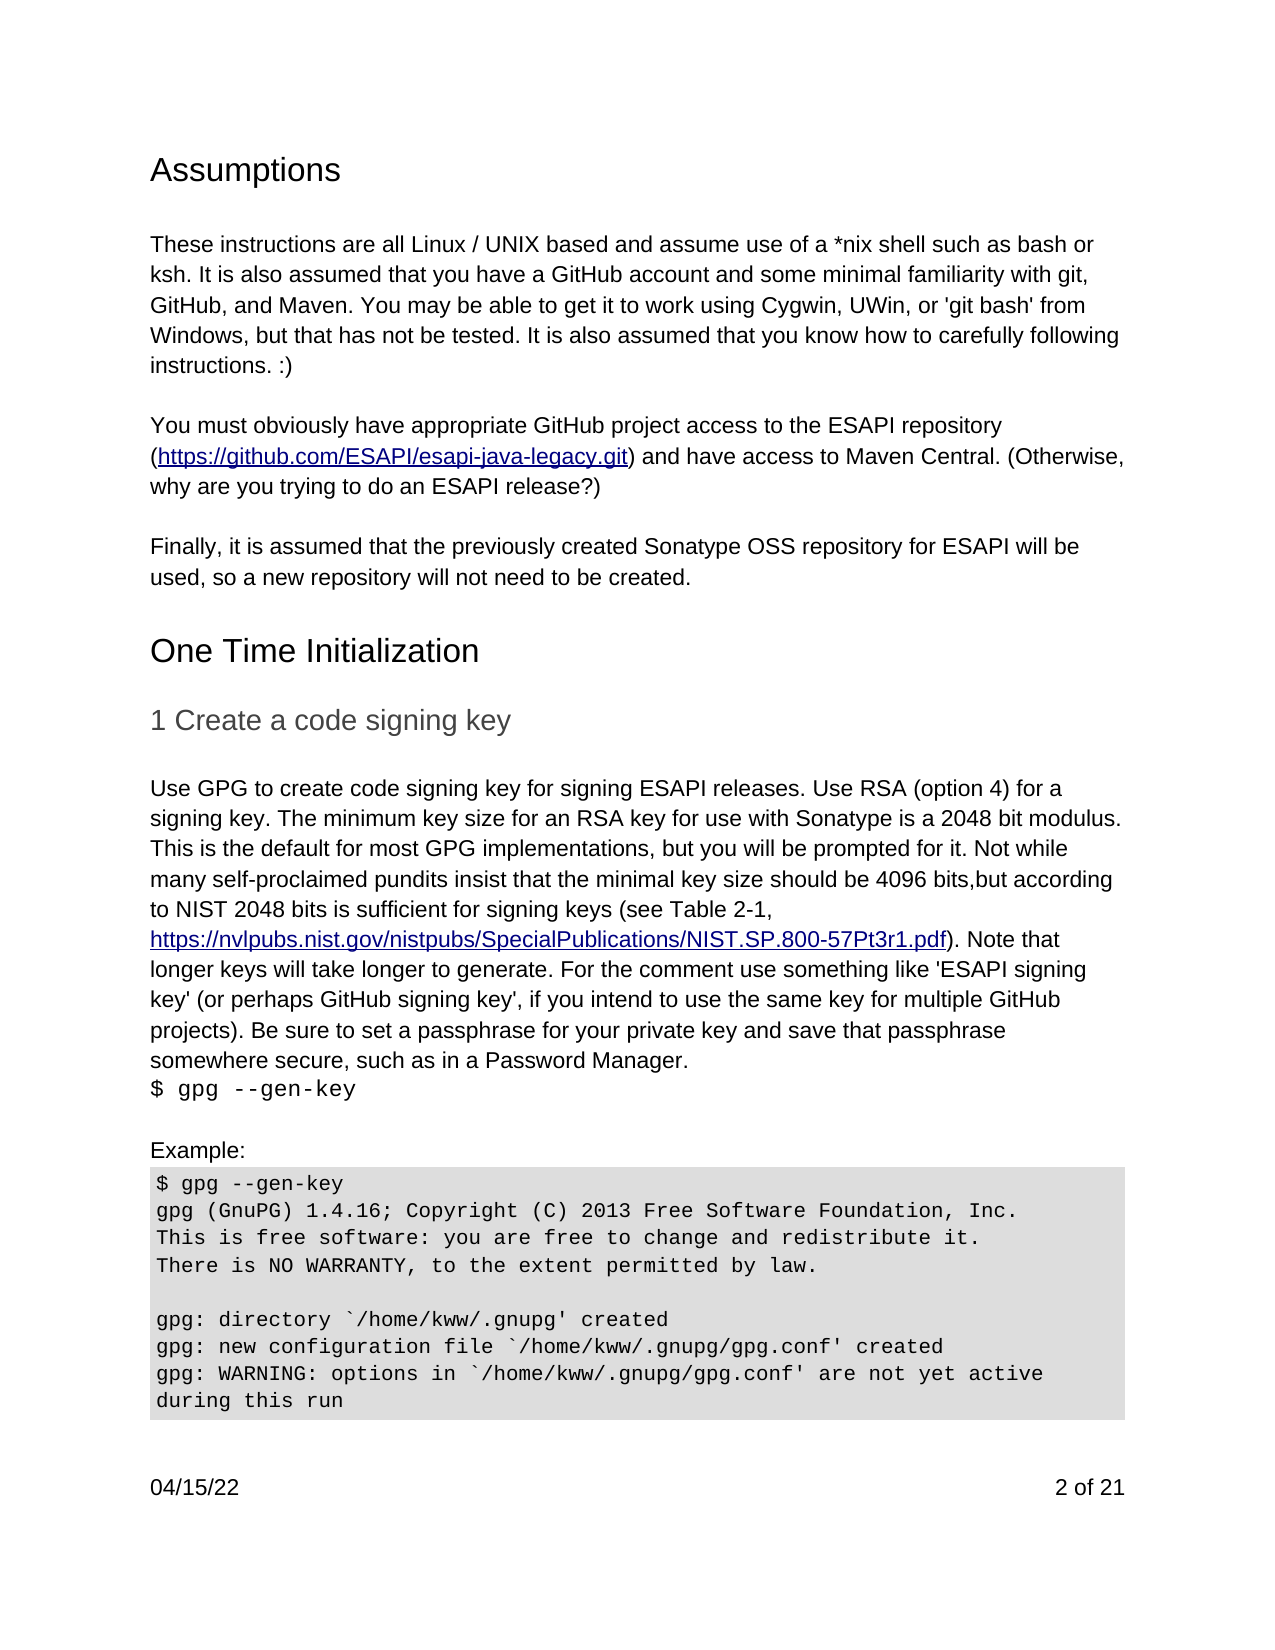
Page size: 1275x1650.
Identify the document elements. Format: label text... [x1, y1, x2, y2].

text Use GPG to create code signing key for signing ESAPI releases. Use RSA (option 4) for a signing key. The minimum key size for an RSA key for use with Sonatype is a 2048 bit modulus. This is the default for most GPG implementations, but you will be prompted for it. Not while many self-proclaimed pundits insist that the minimal key size should be 4096 bits,but according to NIST 2048 bits is sufficient for signing keys (see Table 2-1, https://nvlpubs.nist.gov/nistpubs/SpecialPublications/NIST.SP.800-57Pt3r1.pdf). Note that longer keys will take longer to generate. For the comment use something like 'ESAPI signing key' (or perhaps GitHub signing key', if you intend to use the same key for multiple GitHub projects). Be sure to set a passphrase for your private key and save that passphrase somewhere secure, such as in a Password Manager. [150, 775, 1125, 1073]
text These instructions are all Linux / UNIX based and assume use of a *nix shell such as bash or ksh. It is also assumed that you have a GitHub account and some minimal familiarity with git, GitHub, and Maven. You may be able to get it to work using Cygwin, UWin, or 'git bash' from Windows, but that has not be tested. It is also assumed that you know how to carefully following instructions. :) [150, 231, 1125, 378]
subtitle Assumptions [150, 150, 1125, 188]
subtitle One Time Initialization [150, 631, 1125, 669]
table_header $ gpg --gen-key gpg (GnuPG) 1.4.16; Copyright (C) 2013 Free Software Foundation, Inc. This is free software: you are free to change and redistribute it. There is NO WARRANTY, to the extent permitted by law. gpg: directory `/home/kww/.gnupg' created gpg: new configuration file `/home/kww/.gnupg/gpg.conf' created gpg: WARNING: options in `/home/kww/.gnupg/gpg.conf' are not yet active during this run [150, 1167, 1125, 1420]
text $ gpg --gen-key [150, 1077, 1125, 1103]
text Example: [150, 1137, 1125, 1163]
subtitle Create a code signing key [150, 703, 1125, 736]
text Finally, it is assumed that the previously created Sonatype OSS repository for ESAPI will be used, so a new repository will not need to be created. [150, 533, 1125, 590]
text You must obviously have appropriate GitHub project access to the ESAPI repository (https://github.com/ESAPI/esapi-java-legacy.git) and have access to Maven Central. (Otherwise, why are you trying to do an ESAPI release?) [150, 412, 1125, 499]
